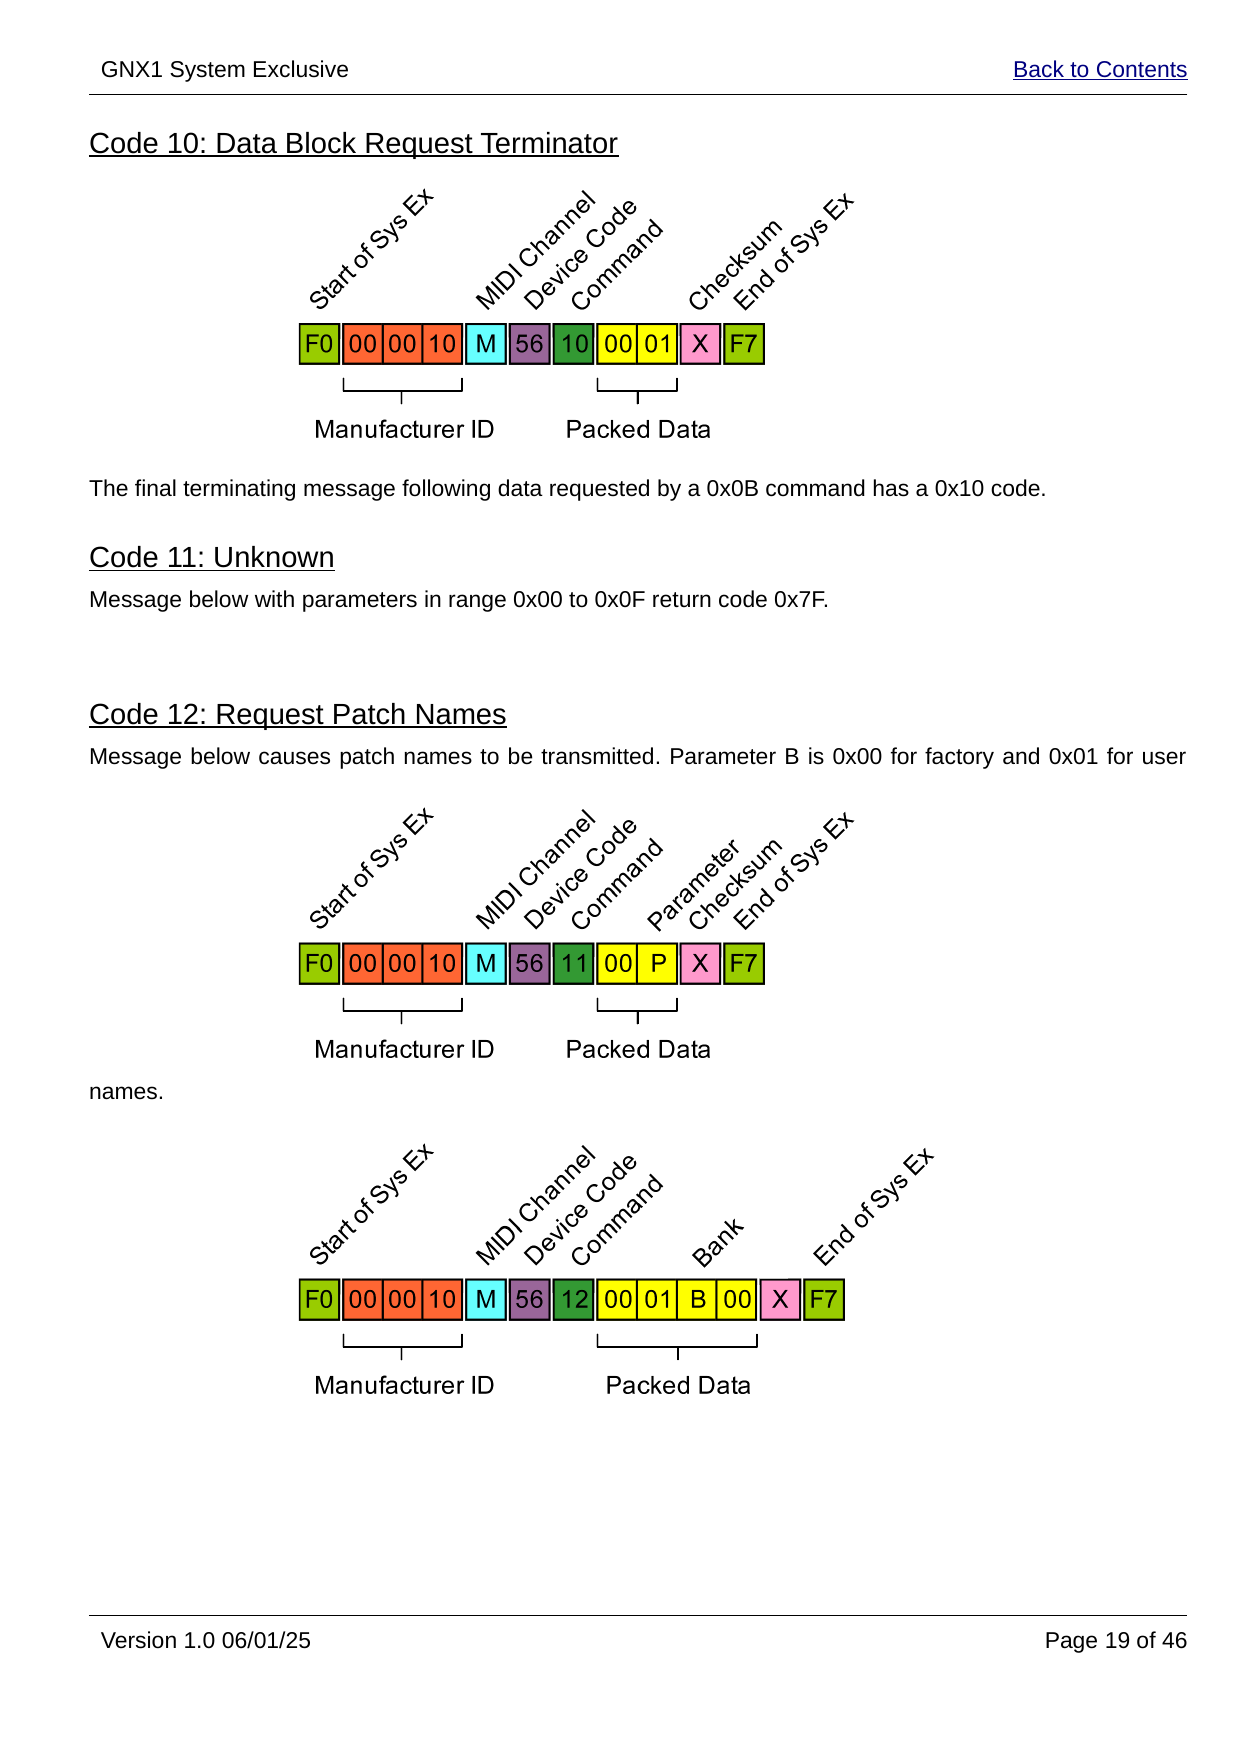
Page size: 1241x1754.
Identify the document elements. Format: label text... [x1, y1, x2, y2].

text Message below with parameters in range 0x00 to 0x0F return code 0x7F. [89, 586, 1187, 613]
picture [298, 806, 978, 1064]
subtitle Code 11: Unknown [89, 540, 1187, 574]
picture [298, 1142, 978, 1400]
subtitle Code 12: Request Patch Names [89, 697, 1187, 730]
subtitle Code 10: Data Block Request Terminator [89, 126, 1187, 160]
text Message below causes patch names to be transmitted. Parameter B is 0x00 for factory and 0x01 for user names. [89, 743, 1187, 1104]
text The final terminating message following data requested by a 0x0B command has a 0x10 code. [89, 172, 1187, 501]
picture [298, 187, 978, 444]
